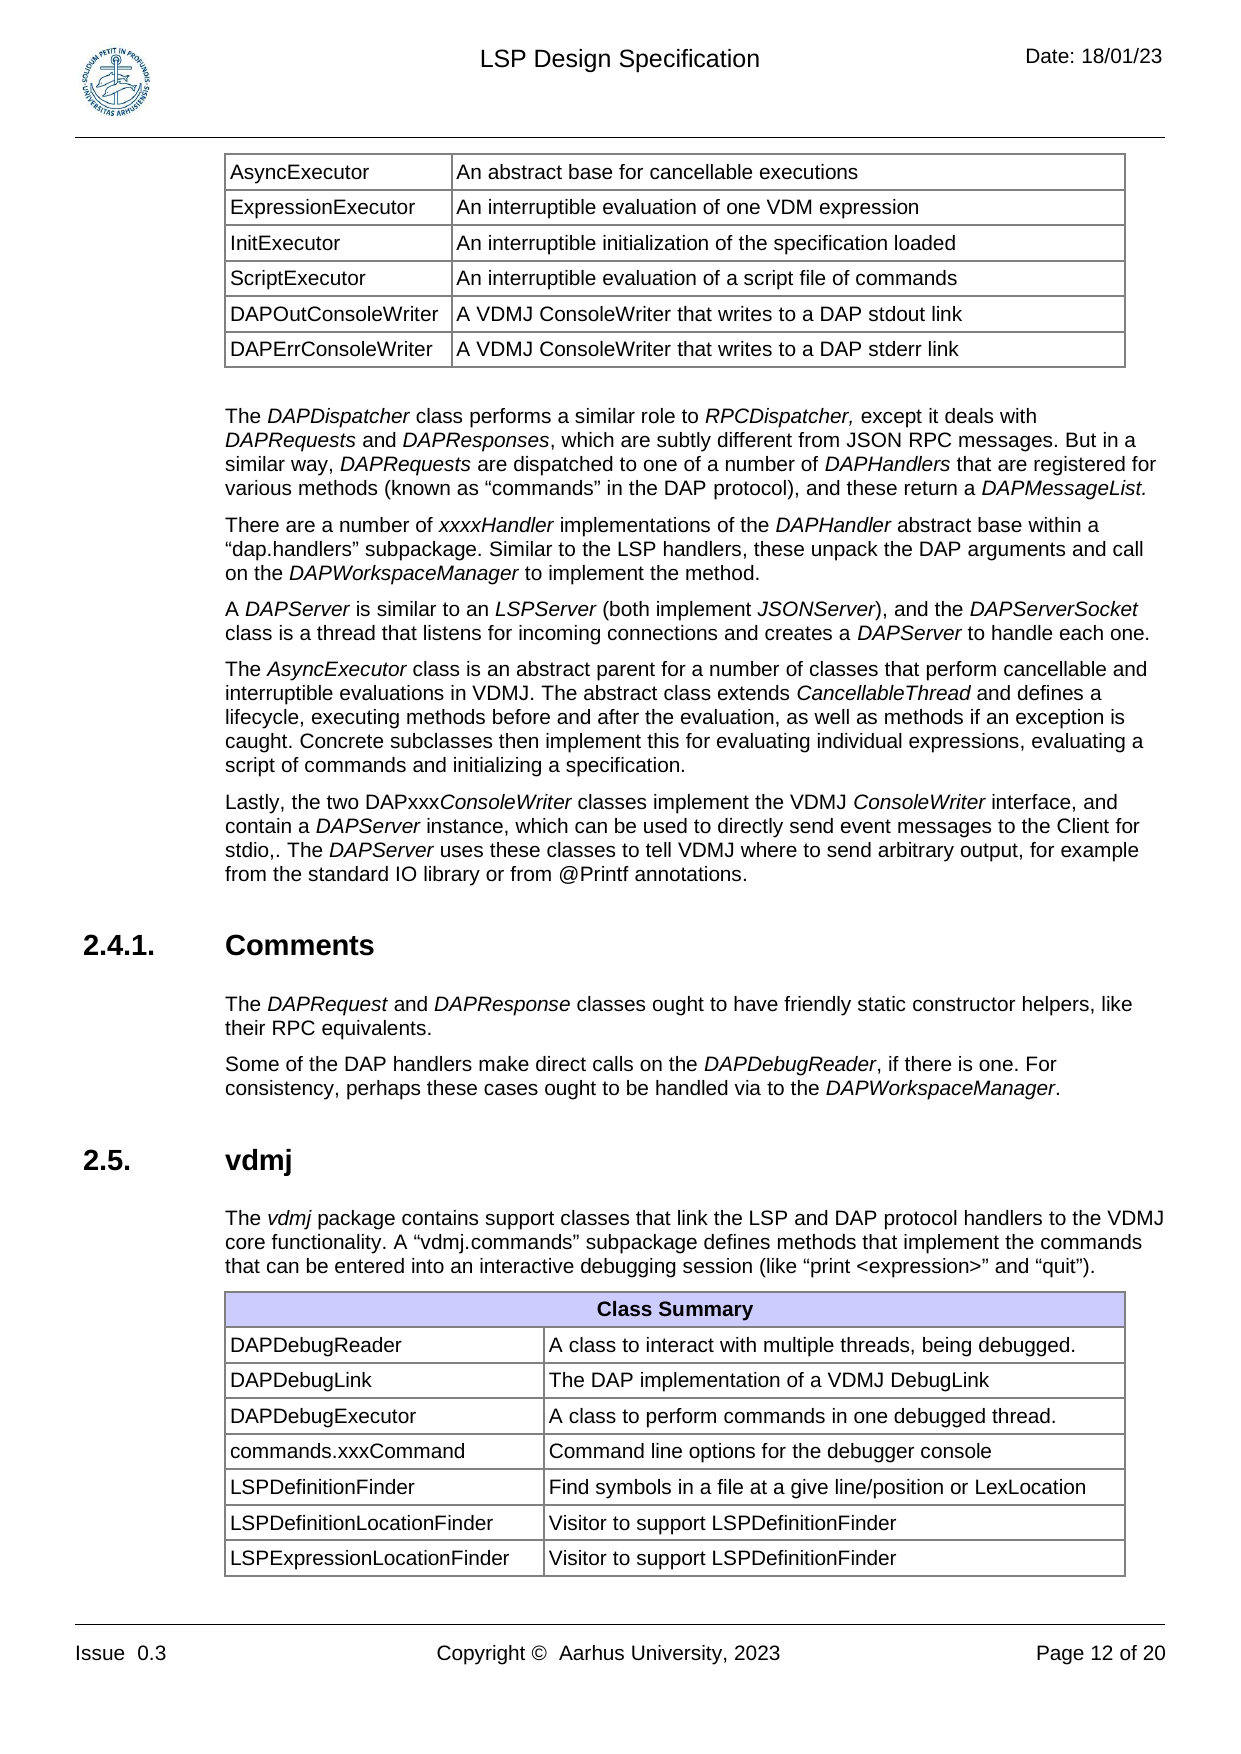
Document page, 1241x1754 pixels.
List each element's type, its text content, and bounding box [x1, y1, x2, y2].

table_cell AsyncExecutor [226, 155, 451, 188]
text Lastly, the two DAPxxxConsoleWriter classes implement the VDMJ ConsoleWriter interface, and contain a DAPServer instance, which can be used to directly send event messages to the Client for stdio,. The DAPServer uses these classes to tell VDMJ where to send arbitrary output, for example from the standard IO library or from @Printf annotations. [225, 790, 1165, 886]
subtitle vdmj [75, 1143, 1165, 1176]
table_cell ExpressionExecutor [226, 191, 451, 224]
table_cell DAPOutConsoleWriter [226, 297, 451, 331]
table_cell An interruptible evaluation of one VDM expression [453, 191, 1124, 224]
table_cell Visitor to support LSPDefinitionFinder [545, 1541, 1124, 1575]
table_cell commands.xxxCommand [226, 1435, 543, 1468]
text The AsyncExecutor class is an abstract parent for a number of classes that perform cancellable and interruptible evaluations in VDMJ. The abstract class extends CancellableThread and defines a lifecycle, executing methods before and after the evaluation, as well as methods if an exception is caught. Concrete subclasses then implement this for evaluating individual expressions, evaluating a script of commands and initializing a specification. [225, 658, 1165, 777]
table_cell A class to perform commands in one debugged thread. [545, 1399, 1124, 1433]
table_cell LSPDefinitionLocationFinder [226, 1506, 543, 1539]
table_cell DAPDebugLink [226, 1364, 543, 1397]
table_cell An interruptible evaluation of a script file of commands [453, 262, 1124, 295]
text There are a number of xxxxHandler implementations of the DAPHandler abstract base within a “dap.handlers” subpackage. Similar to the LSP handlers, these unpack the DAP arguments and call on the DAPWorkspaceManager to implement the method. [225, 513, 1165, 585]
text The DAPDispatcher class performs a similar role to RPCDispatcher, except it deals with DAPRequests and DAPResponses, which are subtly different from JSON RPC messages. But in a similar way, DAPRequests are dispatched to one of a number of DAPHandlers that are registered for various methods (known as “commands” in the DAP protocol), and these return a DAPMessageList. [225, 404, 1165, 500]
table_cell DAPDebugExecutor [226, 1399, 543, 1433]
subtitle Comments [75, 928, 1165, 962]
table_cell LSPDefinitionFinder [226, 1470, 543, 1504]
table_cell ScriptExecutor [226, 262, 451, 295]
table_cell Find symbols in a file at a give line/position or LexLocation [545, 1470, 1124, 1504]
table_cell An abstract base for cancellable executions [453, 155, 1124, 188]
table_cell An interruptible initialization of the specification loaded [453, 226, 1124, 259]
text The vdmj package contains support classes that link the LSP and DAP protocol handlers to the VDMJ core functionality. A “vdmj.commands” subpackage defines methods that implement the commands that can be entered into an interactive debugging session (like “print <expression>” and “quit”). [225, 1206, 1165, 1278]
table_cell A class to interact with multiple threads, being debugged. [545, 1328, 1124, 1362]
table_cell DAPDebugReader [226, 1328, 543, 1362]
table_cell InitExecutor [226, 226, 451, 259]
table_cell The DAP implementation of a VDMJ DebugLink [545, 1364, 1124, 1397]
table_cell DAPErrConsoleWriter [226, 333, 451, 366]
table_cell LSPExpressionLocationFinder [226, 1541, 543, 1575]
text Some of the DAP handlers make direct calls on the DAPDebugReader, if there is one. For consistency, perhaps these cases ought to be handled via to the DAPWorkspaceManager. [225, 1052, 1165, 1100]
table_header Class Summary [226, 1293, 1124, 1326]
table_cell Visitor to support LSPDefinitionFinder [545, 1506, 1124, 1539]
text The DAPRequest and DAPResponse classes ought to have friendly static constructor helpers, like their RPC equivalents. [225, 992, 1165, 1040]
table_cell A VDMJ ConsoleWriter that writes to a DAP stderr link [453, 333, 1124, 366]
text A DAPServer is similar to an LSPServer (both implement JSONServer), and the DAPServerSocket class is a thread that listens for incoming connections and creates a DAPServer to handle each one. [225, 597, 1165, 645]
table_cell Command line options for the debugger console [545, 1435, 1124, 1468]
table_cell A VDMJ ConsoleWriter that writes to a DAP stdout link [453, 297, 1124, 331]
picture [78, 44, 153, 120]
